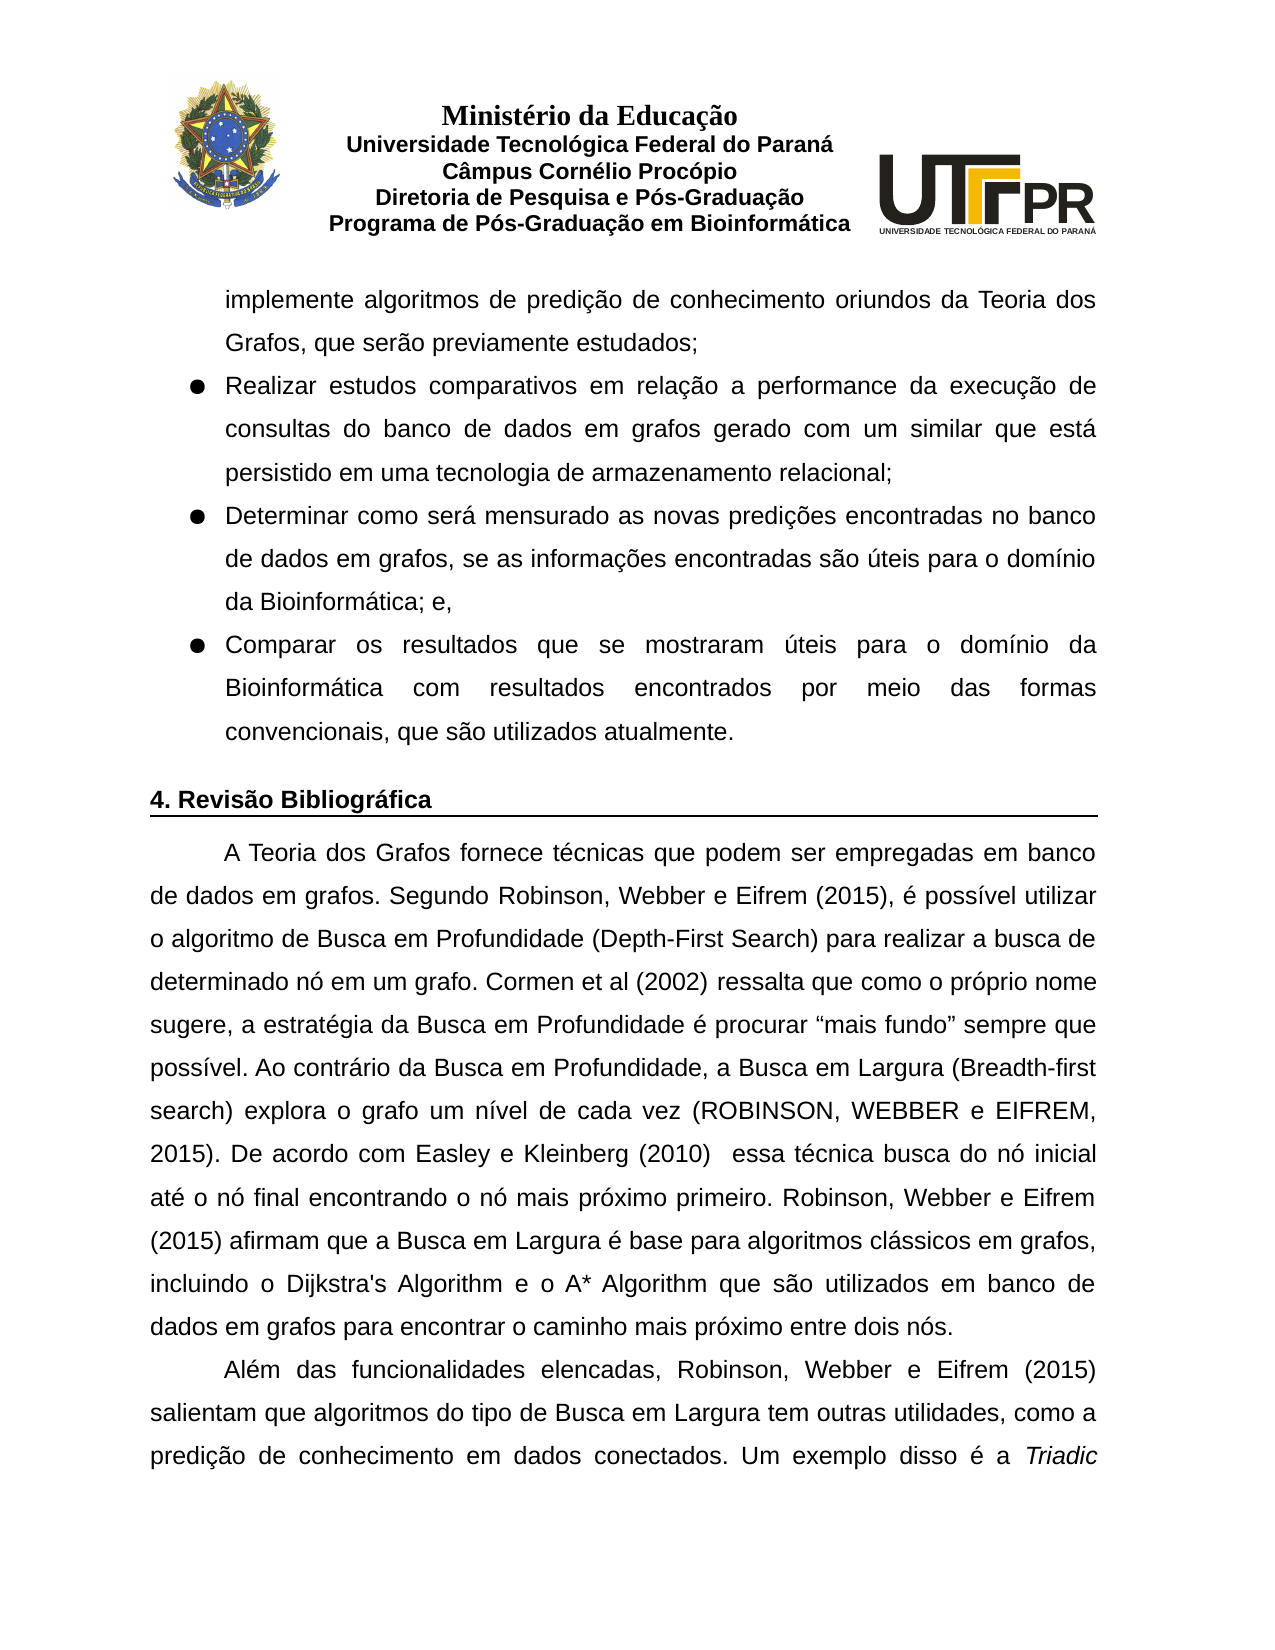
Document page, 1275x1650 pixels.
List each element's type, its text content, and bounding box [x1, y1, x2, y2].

list Comparar os resultados que se mostraram úteis para o domínio da Bioinformática com resultados encontrados por meio das formas convencionais, que são utilizados atualmente. [187, 630, 1098, 745]
text A Teoria dos Grafos fornece técnicas que podem ser empregadas em banco de dados em grafos. Segundo Robinson, Webber e Eifrem (2015), é possível utilizar o algoritmo de Busca em Profundidade (Depth-First Search) para realizar a busca de determinado nó em um grafo. Cormen et al (2002) ressalta que como o próprio nome sugere, a estratégia da Busca em Profundidade é procurar “mais fundo” sempre que possível. Ao contrário da Busca em Profundidade, a Busca em Largura (Breadth-first search) explora o grafo um nível de cada vez (ROBINSON, WEBBER e EIFREM, 2015). De acordo com Easley e Kleinberg (2010) essa técnica busca do nó inicial até o nó final encontrando o nó mais próximo primeiro. Robinson, Webber e Eifrem (2015) afirmam que a Busca em Largura é base para algoritmos clássicos em grafos, incluindo o Dijkstra's Algorithm e o A* Algorithm que são utilizados em banco de dados em grafos para encontrar o caminho mais próximo entre dois nós. [150, 838, 1098, 1341]
text Além das funcionalidades elencadas, Robinson, Webber e Eifrem (2015) salientam que algoritmos do tipo de Busca em Largura tem outras utilidades, como a predição de conhecimento em dados conectados. Um exemplo disso é a Triadic [150, 1355, 1098, 1470]
list Determinar como será mensurado as novas predições encontradas no banco de dados em grafos, se as informações encontradas são úteis para o domínio da Bioinformática; e, [187, 501, 1098, 616]
list implemente algoritmos de predição de conhecimento oriundos da Teoria dos Grafos, que serão previamente estudados; [187, 285, 1098, 357]
list Realizar estudos comparativos em relação a performance da execução de consultas do banco de dados em grafos gerado com um similar que está persistido em uma tecnologia de armazenamento relacional; [187, 371, 1098, 486]
subtitle 4. Revisão Bibliográfica [150, 784, 1098, 815]
picture [171, 73, 286, 217]
